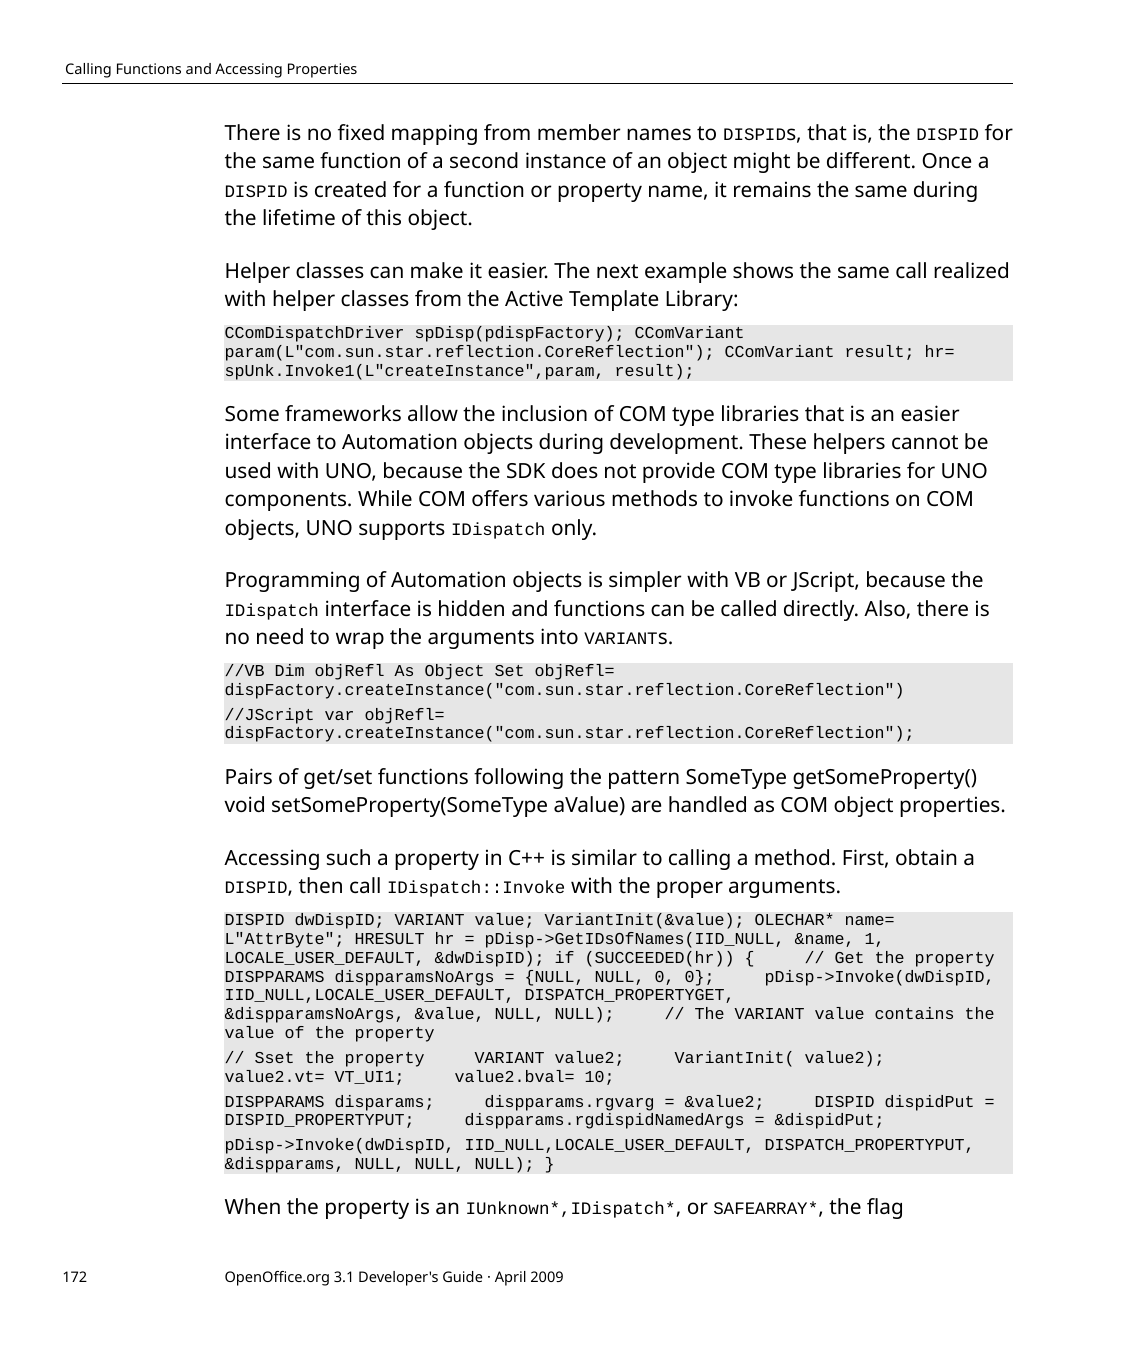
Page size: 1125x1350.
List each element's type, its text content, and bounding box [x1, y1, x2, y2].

text When the property is an IUnknown*,IDispatch*, or SAFEARRAY*, the flag [224, 1192, 1013, 1221]
text Some frameworks allow the inclusion of COM type libraries that is an easier interface to Automation objects during development. These helpers cannot be used with UNO, because the SDK does not provide COM type libraries for UNO components. While COM offers various methods to invoke functions on COM objects, UNO supports IDispatch only. [224, 399, 1013, 541]
text //VB Dim objRefl As Object Set objRefl= dispFactory.createInstance("com.sun.star.reflection.CoreReflection") [224, 663, 1013, 700]
text Programming of Automation objects is simpler with VB or JScript, because the IDispatch interface is hidden and functions can be called directly. Also, there is no need to wrap the arguments into VARIANTs. [224, 565, 1013, 651]
text Helper classes can make it easier. The next example shows the same call realized with helper classes from the Active Template Library: [224, 256, 1013, 313]
text // Sset the property VARIANT value2; VariantInit( value2); value2.vt= VT_UI1; value2.bval= 10; [224, 1049, 1013, 1087]
text Accessing such a property in C++ is similar to calling a method. First, obtain a DISPID, then call IDispatch::Invoke with the proper arguments. [224, 843, 1013, 899]
text CComDispatchDriver spDisp(pdispFactory); CComVariant param(L"com.sun.star.reflection.CoreReflection"); CComVariant result; hr= spUnk.Invoke1(L"createInstance",param, result); [224, 325, 1013, 381]
text DISPPARAMS disparams; dispparams.rgvarg = &value2; DISPID dispidPut = DISPID_PROPERTYPUT; dispparams.rgdispidNamedArgs = &dispidPut; [224, 1093, 1013, 1131]
text Pairs of get/set functions following the pattern SomeType getSomeProperty() void setSomeProperty(SomeType aValue) are handled as COM object properties. [224, 762, 1013, 819]
text There is no fixed mapping from member names to DISPIDs, that is, the DISPID for the same function of a second instance of an object might be different. Once a DISPID is created for a function or property name, it remains the same during the lifetime of this object. [224, 118, 1013, 232]
text DISPID dwDispID; VARIANT value; VariantInit(&value); OLECHAR* name= L"AttrByte"; HRESULT hr = pDisp->GetIDsOfNames(IID_NULL, &name, 1, LOCALE_USER_DEFAULT, &dwDispID); if (SUCCEEDED(hr)) { // Get the property DISPPARAMS dispparamsNoArgs = {NULL, NULL, 0, 0}; pDisp->Invoke(dwDispID, IID_NULL,LOCALE_USER_DEFAULT, DISPATCH_PROPERTYGET, &dispparamsNoArgs, &value, NULL, NULL); // The VARIANT value contains the value of the property [224, 912, 1013, 1043]
text pDisp->Invoke(dwDispID, IID_NULL,LOCALE_USER_DEFAULT, DISPATCH_PROPERTYPUT, &dispparams, NULL, NULL, NULL); } [224, 1137, 1013, 1174]
text //JScript var objRefl= dispFactory.createInstance("com.sun.star.reflection.CoreReflection"); [224, 706, 1013, 744]
